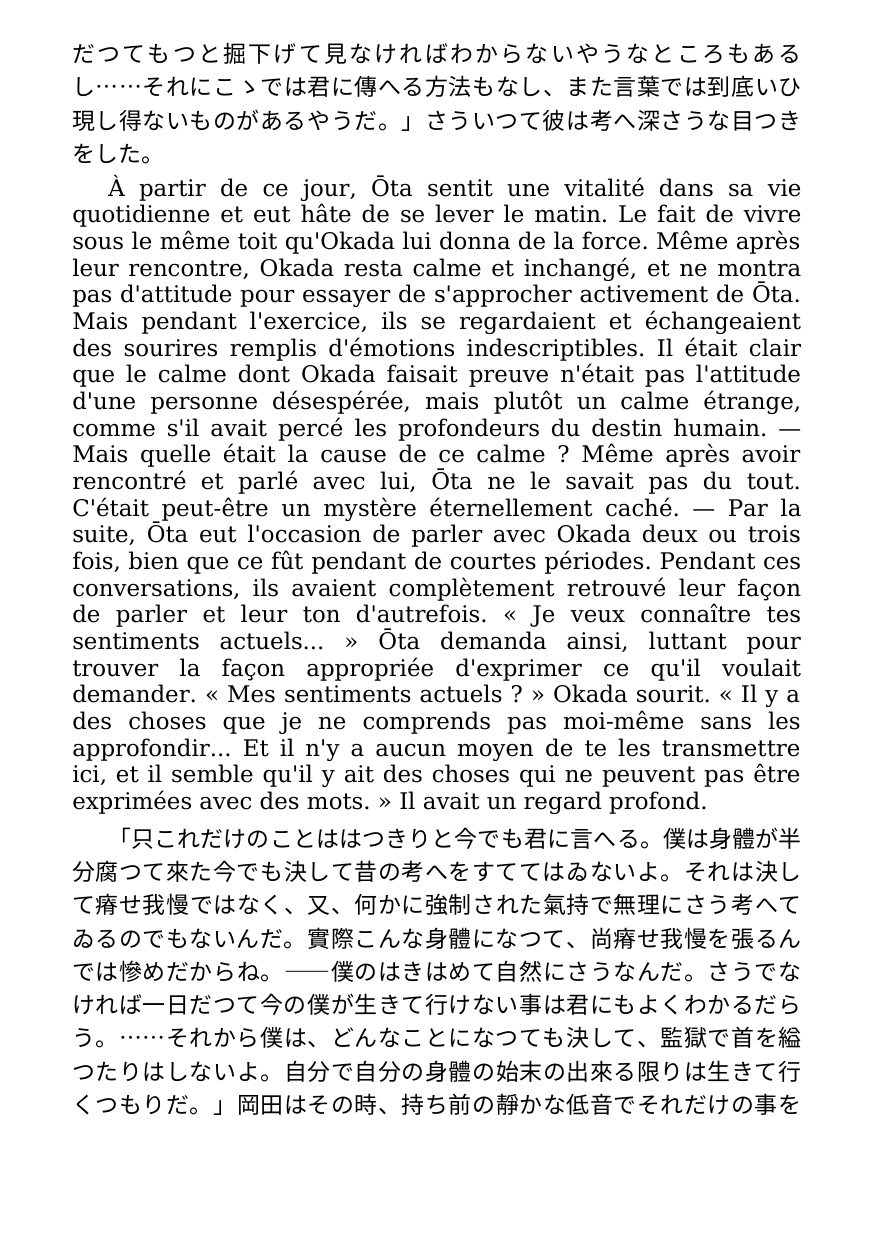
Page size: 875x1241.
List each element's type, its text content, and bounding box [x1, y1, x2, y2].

text 「只これだけのことははつきりと今でも君に言へる。僕は身體が半分腐つて來た今でも決して昔の考へをすててはゐないよ。それは決して瘠せ我慢ではなく、又、何かに強制された氣持で無理にさう考へてゐるのでもないんだ。實際こんな身體になつて、尚瘠せ我慢を張るんでは慘めだからね。――僕のはきはめて自然にさうなんだ。さうでなければ一日だつて今の僕が生きて行けない事は君にもよくわかるだらう。……それから僕は、どんなことになつても決して、監獄で首を縊つたりはしないよ。自分で自分の身體の始末の出來る限りは生きて行くつもりだ。」岡田はその時、持ち前の靜かな低音でそれだけの事を [72, 821, 802, 1120]
text À partir de ce jour, Ōta sentit une vitalité dans sa vie quotidienne et eut hâte de se lever le matin. Le fait de vivre sous le même toit qu'Okada lui donna de la force. Même après leur rencontre, Okada resta calme et inchangé, et ne montra pas d'attitude pour essayer de s'approcher activement de Ōta. Mais pendant l'exercice, ils se regardaient et échangeaient des sourires remplis d'émotions indescriptibles. Il était clair que le calme dont Okada faisait preuve n'était pas l'attitude d'une personne désespérée, mais plutôt un calme étrange, comme s'il avait percé les profondeurs du destin humain. — Mais quelle était la cause de ce calme ? Même après avoir rencontré et parlé avec lui, Ōta ne le savait pas du tout. C'était peut-être un mystère éternellement caché. — Par la suite, Ōta eut l'occasion de parler avec Okada deux ou trois fois, bien que ce fût pendant de courtes périodes. Pendant ces conversations, ils avaient complètement retrouvé leur façon de parler et leur ton d'autrefois. « Je veux connaître tes sentiments actuels... » Ōta demanda ainsi, luttant pour trouver la façon appropriée d'exprimer ce qu'il voulait demander. « Mes sentiments actuels ? » Okada sourit. « Il y a des choses que je ne comprends pas moi-même sans les approfondir... Et il n'y a aucun moyen de te les transmettre ici, et il semble qu'il y ait des choses qui ne peuvent pas être exprimées avec des mots. » Il avait un regard profond. [72, 175, 802, 815]
text だつてもつと掘下げて見なければわからないやうなところもあるし……それにこゝでは君に傳へる方法もなし、また言葉では到底いひ現し得ないものがあるやうだ。」さういつて彼は考へ深さうな目つきをした。 [72, 36, 802, 169]
